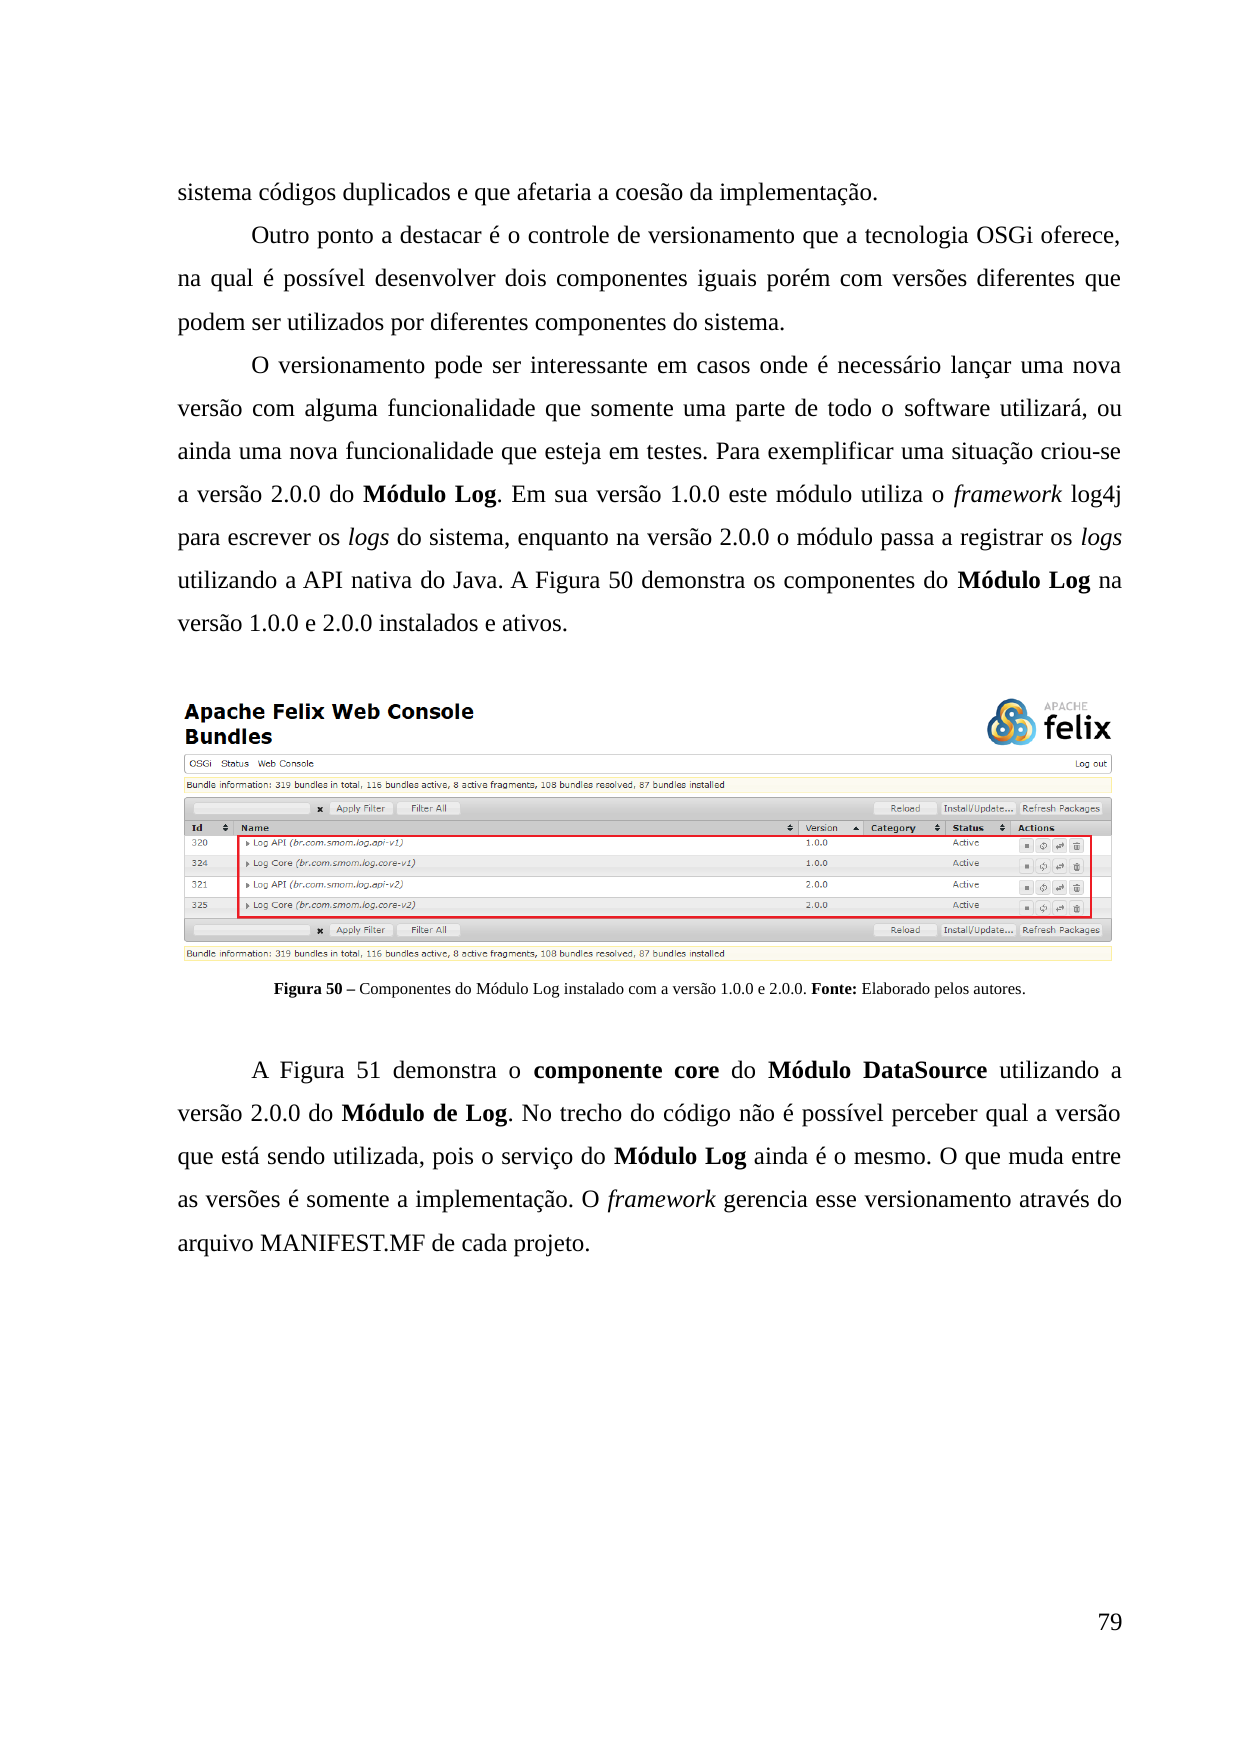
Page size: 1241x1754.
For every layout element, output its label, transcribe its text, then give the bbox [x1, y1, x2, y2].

text A Figura 51 demonstra o componente core do Módulo DataSource utilizando a versão 2.0.0 do Módulo de Log. No trecho do código não é possível perceber qual a versão que está sendo utilizada, pois o serviço do Módulo Log ainda é o mesmo. O que muda entre as versões é somente a implementação. O framework gerencia esse versionamento através do arquivo MANIFEST.MF de cada projeto. [177, 1055, 1122, 1256]
picture [177, 694, 1123, 979]
text Figura 50 – Componentes do Módulo Log instalado com a versão 1.0.0 e 2.0.0. Fonte: Elaborado pelos autores. [177, 979, 1122, 998]
text Outro ponto a destacar é o controle de versionamento que a tecnologia OSGi oferece, na qual é possível desenvolver dois componentes iguais porém com versões diferentes que podem ser utilizados por diferentes componentes do sistema. [177, 220, 1122, 335]
text O versionamento pode ser interessante em casos onde é necessário lançar uma nova versão com alguma funcionalidade que somente uma parte de todo o software utilizará, ou ainda uma nova funcionalidade que esteja em testes. Para exemplificar uma situação criou-se a versão 2.0.0 do Módulo Log. Em sua versão 1.0.0 este módulo utiliza o framework log4j para escrever os logs do sistema, enquanto na versão 2.0.0 o módulo passa a registrar os logs utilizando a API nativa do Java. A Figura 50 demonstra os componentes do Módulo Log na versão 1.0.0 e 2.0.0 instalados e ativos. [177, 350, 1122, 637]
text sistema códigos duplicados e que afetaria a coesão da implementação. [177, 177, 1122, 206]
